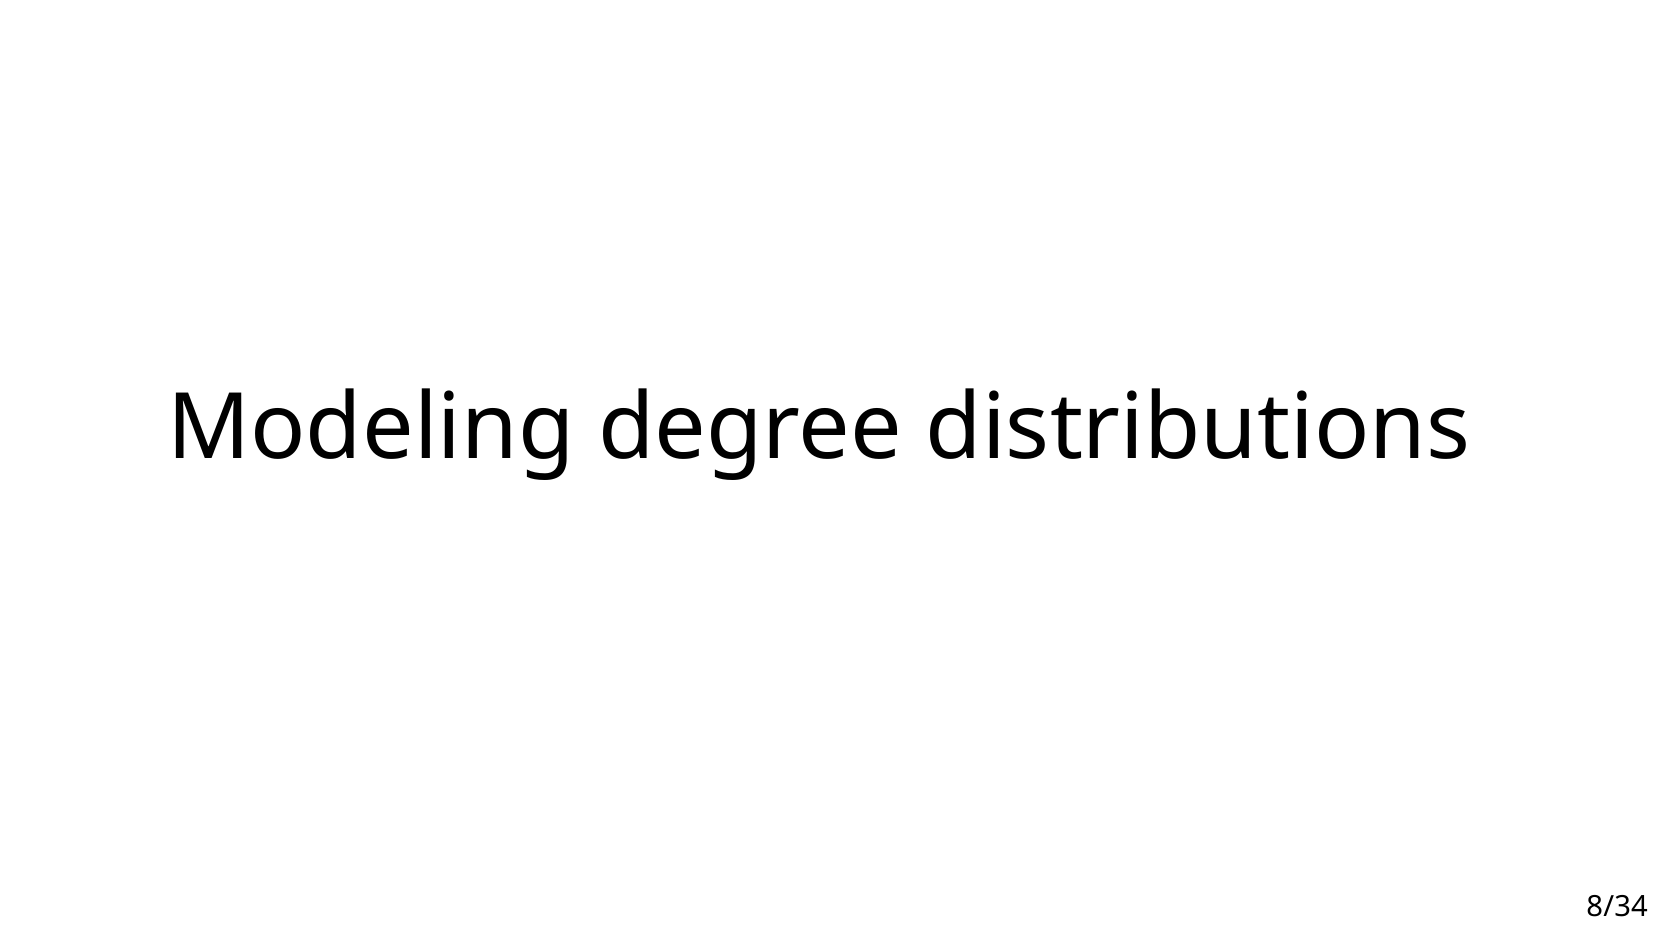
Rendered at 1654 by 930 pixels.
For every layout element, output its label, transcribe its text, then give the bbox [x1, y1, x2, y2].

title Modeling degree distributions [75, 344, 1564, 501]
